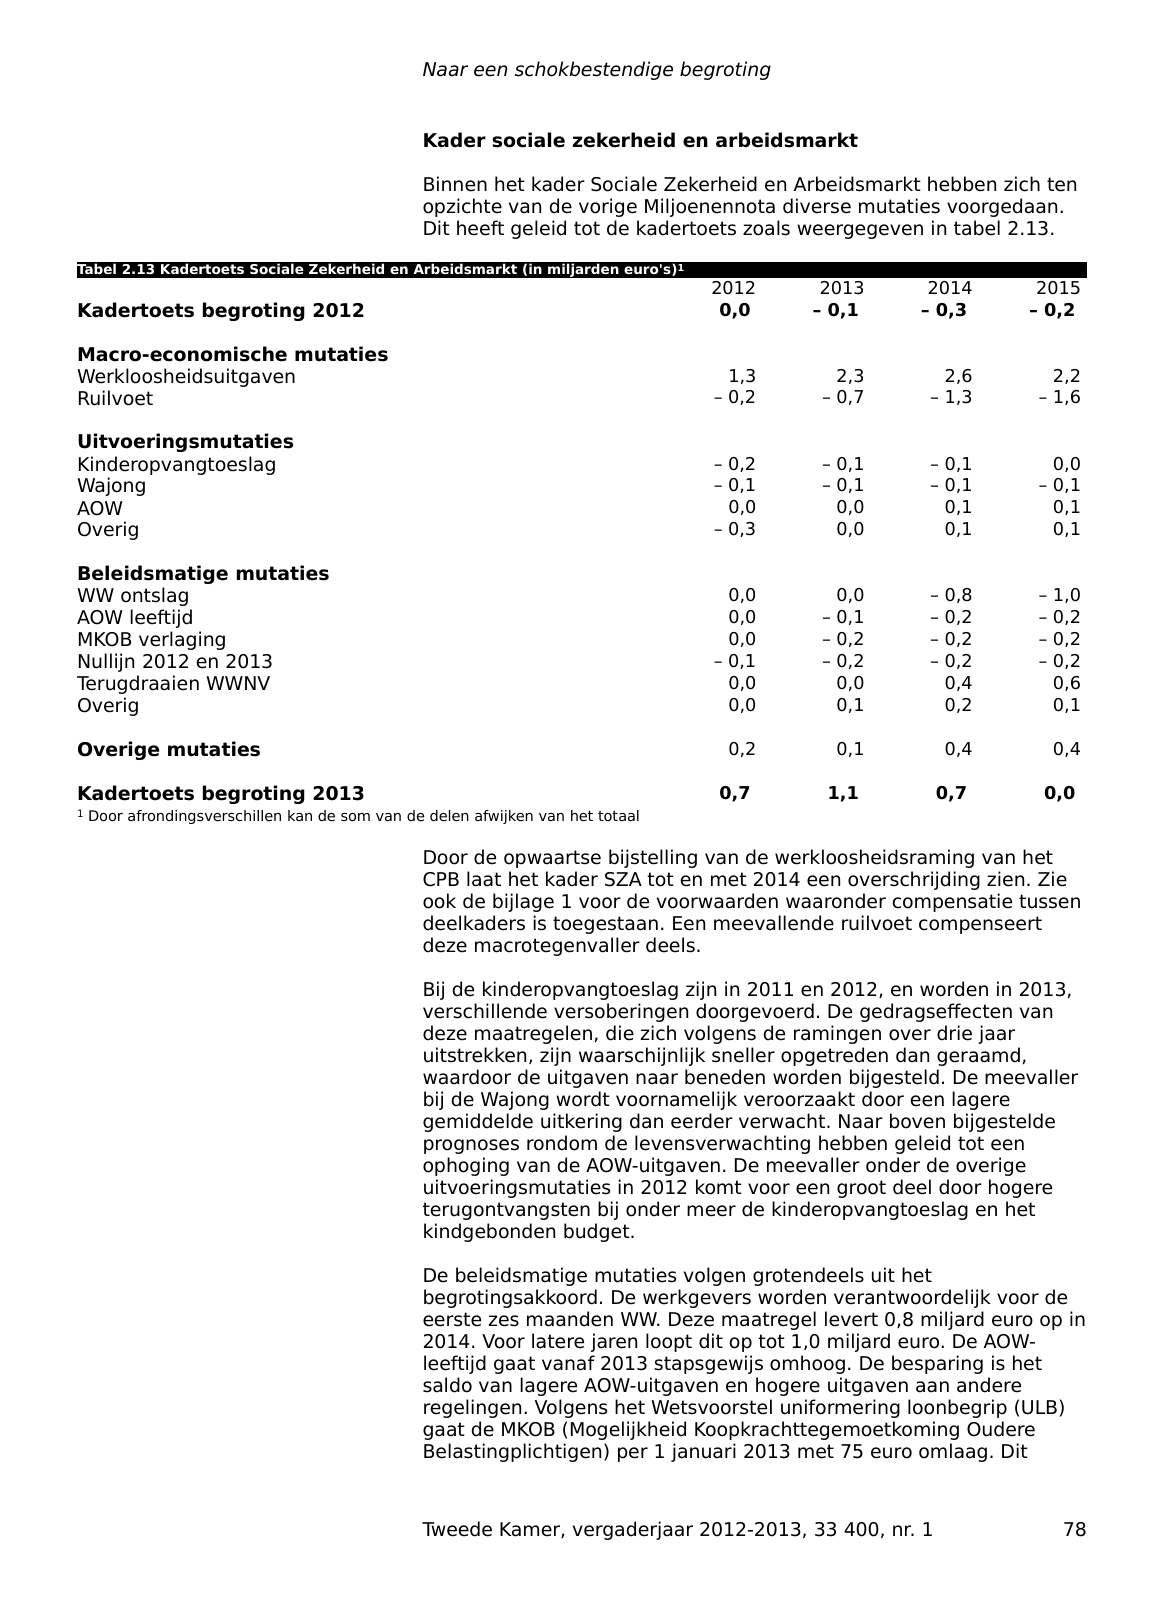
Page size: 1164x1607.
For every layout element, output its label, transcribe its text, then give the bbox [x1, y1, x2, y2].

table_cell – 0,2 [654, 388, 762, 409]
table_cell – 0,2 [978, 629, 1087, 651]
table_cell [870, 563, 978, 585]
table_cell [762, 410, 870, 431]
table_cell Werkloosheidsuitgaven [77, 366, 654, 387]
table_cell – 1,6 [978, 388, 1087, 409]
table_cell [654, 563, 762, 585]
table_cell 0,1 [978, 519, 1087, 541]
table_cell – 0,8 [870, 585, 978, 607]
table_cell [654, 717, 762, 739]
table_cell 0,0 [654, 673, 762, 695]
table_cell [762, 563, 870, 585]
table_cell MKOB verlaging [77, 629, 654, 651]
table_cell [762, 322, 870, 343]
table_cell – 0,2 [870, 651, 978, 673]
table_cell Overig [77, 519, 654, 541]
table_cell 0,0 [978, 454, 1087, 475]
table_cell [654, 541, 762, 563]
table_cell Kadertoets begroting 2013 [77, 783, 654, 805]
table_cell [77, 761, 654, 783]
table_cell – 0,2 [978, 300, 1087, 322]
table_cell 0,0 [762, 498, 870, 519]
table_cell Nullijn 2012 en 2013 [77, 651, 654, 673]
table_cell [870, 761, 978, 783]
table_cell [77, 541, 654, 563]
table_cell [978, 344, 1087, 366]
table_cell [762, 431, 870, 453]
table_cell 1 Door afrondingsverschillen kan de som van de delen afwijken van het totaal [77, 805, 1087, 825]
table_cell 2012 [654, 278, 762, 299]
table_cell [654, 322, 762, 343]
table_cell [654, 431, 762, 453]
table_cell 2015 [978, 278, 1087, 299]
table_cell 0,1 [762, 695, 870, 717]
table_cell WW ontslag [77, 585, 654, 607]
table_cell [870, 431, 978, 453]
table_cell Beleidsmatige mutaties [77, 563, 654, 585]
table_cell AOW leeftijd [77, 607, 654, 629]
table_cell 0,1 [978, 695, 1087, 717]
table_cell 2013 [762, 278, 870, 299]
table_cell – 0,1 [654, 651, 762, 673]
table_cell Overig [77, 695, 654, 717]
table_cell – 0,2 [762, 629, 870, 651]
subtitle Kader sociale zekerheid en arbeidsmarkt [422, 130, 1087, 152]
table_cell Macro-economische mutaties [77, 344, 654, 366]
table_cell AOW [77, 498, 654, 519]
table_cell 0,0 [654, 607, 762, 629]
table_cell [870, 541, 978, 563]
table_cell [654, 761, 762, 783]
table_cell – 0,1 [870, 454, 978, 475]
table_cell 0,1 [978, 498, 1087, 519]
table_cell [77, 322, 654, 343]
table_cell 0,4 [870, 739, 978, 761]
table_cell – 0,1 [762, 607, 870, 629]
table_cell Terugdraaien WWNV [77, 673, 654, 695]
table_cell – 0,1 [762, 475, 870, 497]
table_cell – 0,2 [654, 454, 762, 475]
table_cell 0,0 [654, 695, 762, 717]
table_cell [978, 541, 1087, 563]
table_cell Ruilvoet [77, 388, 654, 409]
table_cell 2,6 [870, 366, 978, 387]
table_cell – 1,3 [870, 388, 978, 409]
table_cell [870, 410, 978, 431]
table_cell 0,0 [654, 629, 762, 651]
table_cell – 0,1 [978, 475, 1087, 497]
table_cell 0,0 [978, 783, 1087, 805]
table_cell [978, 761, 1087, 783]
table_cell – 0,2 [870, 629, 978, 651]
text Door de opwaartse bijstelling van de werkloosheidsraming van het CPB laat het kader SZA tot en met 2014 een overschrijding zien. Zie ook de bijlage 1 voor de voorwaarden waaronder compensatie tussen deelkaders is toegestaan. Een meevallende ruilvoet compenseert deze macrotegenvaller deels. [422, 847, 1087, 957]
table_cell 0,1 [870, 498, 978, 519]
table_cell – 0,1 [762, 454, 870, 475]
table_cell 0,7 [870, 783, 978, 805]
table_cell 0,0 [654, 300, 762, 322]
table_cell 1,1 [762, 783, 870, 805]
table_cell 0,0 [762, 585, 870, 607]
table_cell [654, 344, 762, 366]
table_cell – 0,2 [762, 651, 870, 673]
table_cell – 0,7 [762, 388, 870, 409]
table_cell Overige mutaties [77, 739, 654, 761]
text Binnen het kader Sociale Zekerheid en Arbeidsmarkt hebben zich ten opzichte van de vorige Miljoenennota diverse mutaties voorgedaan. Dit heeft geleid tot de kadertoets zoals weergegeven in tabel 2.13. [422, 174, 1087, 240]
table_cell [870, 322, 978, 343]
table_cell 0,6 [978, 673, 1087, 695]
table_cell [870, 717, 978, 739]
table_cell – 0,2 [978, 607, 1087, 629]
table_cell – 0,2 [978, 651, 1087, 673]
text Bij de kinderopvangtoeslag zijn in 2011 en 2012, en worden in 2013, verschillende versoberingen doorgevoerd. De gedragseffecten van deze maatregelen, die zich volgens de ramingen over drie jaar uitstrekken, zijn waarschijnlijk sneller opgetreden dan geraamd, waardoor de uitgaven naar beneden worden bijgesteld. De meevaller bij de Wajong wordt voornamelijk veroorzaakt door een lagere gemiddelde uitkering dan eerder verwacht. Naar boven bijgestelde prognoses rondom de levensverwachting hebben geleid tot een ophoging van de AOW-uitgaven. De meevaller onder de overige uitvoeringsmutaties in 2012 komt voor een groot deel door hogere terugontvangsten bij onder meer de kinderopvangtoeslag en het kindgebonden budget. [422, 979, 1087, 1243]
table_cell 0,0 [654, 585, 762, 607]
table_cell [762, 541, 870, 563]
table_cell – 0,3 [654, 519, 762, 541]
table_cell – 0,1 [654, 475, 762, 497]
table_cell 1,3 [654, 366, 762, 387]
table_cell – 0,3 [870, 300, 978, 322]
table_cell [978, 431, 1087, 453]
table_cell [762, 761, 870, 783]
table_cell 0,4 [978, 739, 1087, 761]
table_cell [870, 344, 978, 366]
table_cell Kadertoets begroting 2012 [77, 300, 654, 322]
table_cell [77, 278, 654, 299]
table_cell – 1,0 [978, 585, 1087, 607]
table_cell 0,2 [654, 739, 762, 761]
table_cell 2,3 [762, 366, 870, 387]
table_cell [978, 717, 1087, 739]
table_cell 0,1 [762, 739, 870, 761]
table_cell [77, 717, 654, 739]
table_cell Uitvoeringsmutaties [77, 431, 654, 453]
table_header Tabel 2.13 Kadertoets Sociale Zekerheid en Arbeidsmarkt (in miljarden euro's)1 [77, 262, 1087, 278]
table_cell 0,7 [654, 783, 762, 805]
table_cell 0,4 [870, 673, 978, 695]
table_cell [978, 410, 1087, 431]
table_cell [978, 322, 1087, 343]
table_cell 0,0 [654, 498, 762, 519]
table_cell [978, 563, 1087, 585]
table_cell [762, 717, 870, 739]
table_cell – 0,2 [870, 607, 978, 629]
table_cell [77, 410, 654, 431]
text De beleidsmatige mutaties volgen grotendeels uit het begrotingsakkoord. De werkgevers worden verantwoordelijk voor de eerste zes maanden WW. Deze maatregel levert 0,8 miljard euro op in 2014. Voor latere jaren loopt dit op tot 1,0 miljard euro. De AOW-leeftijd gaat vanaf 2013 stapsgewijs omhoog. De besparing is het saldo van lagere AOW-uitgaven en hogere uitgaven aan andere regelingen. Volgens het Wetsvoorstel uniformering loonbegrip (ULB) gaat de MKOB (Mogelijkheid Koopkrachttegemoetkoming Oudere Belastingplichtigen) per 1 januari 2013 met 75 euro omlaag. Dit [422, 1265, 1087, 1463]
table_cell Kinderopvangtoeslag [77, 454, 654, 475]
table_cell [654, 410, 762, 431]
table_cell 2,2 [978, 366, 1087, 387]
table_cell 0,2 [870, 695, 978, 717]
table_cell 2014 [870, 278, 978, 299]
table_cell Wajong [77, 475, 654, 497]
table_cell 0,1 [870, 519, 978, 541]
table_cell – 0,1 [762, 300, 870, 322]
table_cell – 0,1 [870, 475, 978, 497]
table_cell [762, 344, 870, 366]
table_cell 0,0 [762, 519, 870, 541]
table_cell 0,0 [762, 673, 870, 695]
